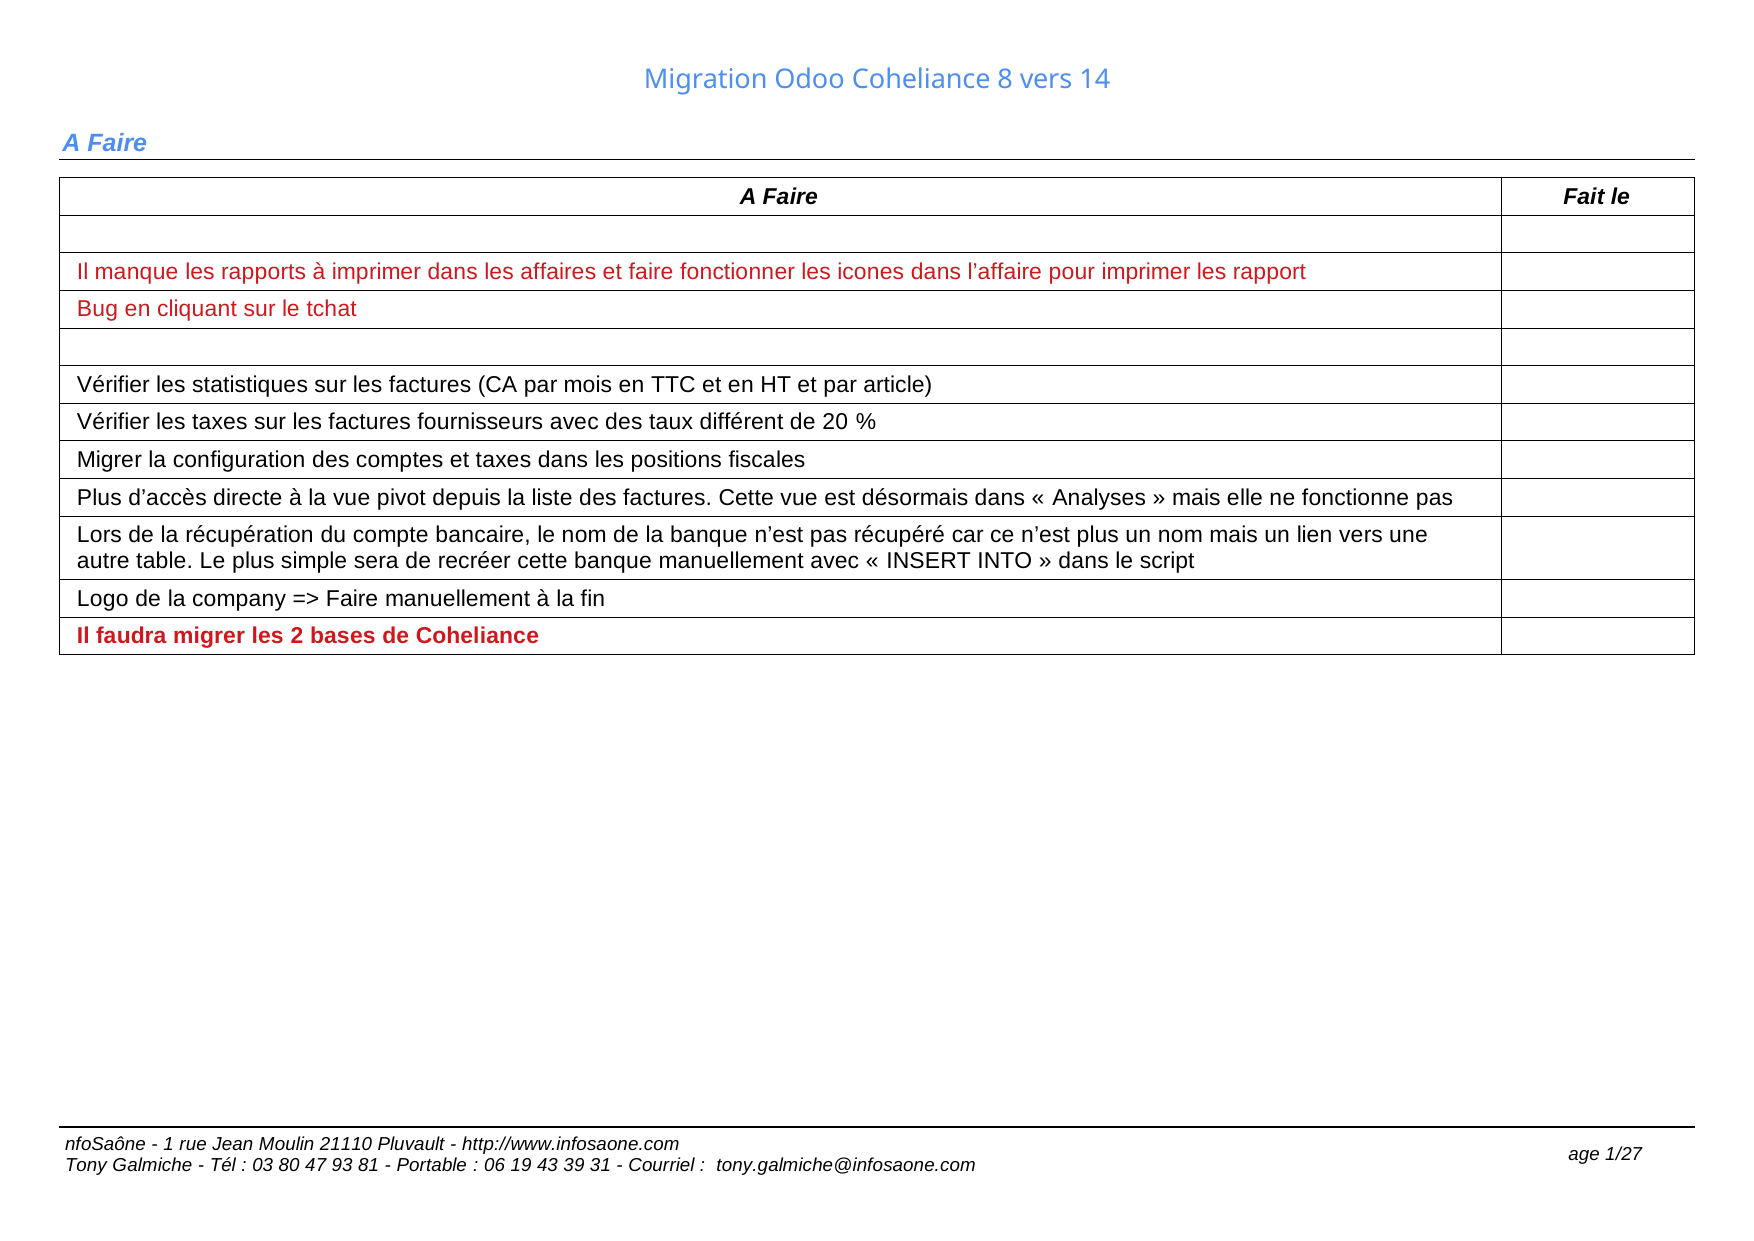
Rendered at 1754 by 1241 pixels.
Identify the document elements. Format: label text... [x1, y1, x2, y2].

subtitle A Faire [59, 126, 1695, 159]
table_cell Vérifier les taxes sur les factures fournisseurs avec des taux différent de 20 % [60, 404, 1501, 440]
table_cell [60, 329, 1501, 365]
table_cell Il manque les rapports à imprimer dans les affaires et faire fonctionner les icones dans l’affaire pour imprimer les rapport [60, 253, 1501, 290]
table_cell Plus d’accès directe à la vue pivot depuis la liste des factures. Cette vue est désormais dans « Analyses » mais elle ne fonctionne pas [60, 479, 1501, 516]
table_cell Migrer la configuration des comptes et taxes dans les positions fiscales [60, 441, 1501, 478]
table_cell [1502, 291, 1694, 328]
table_cell [1502, 216, 1694, 252]
table_cell [1502, 253, 1694, 290]
table_cell Vérifier les statistiques sur les factures (CA par mois en TTC et en HT et par article) [60, 366, 1501, 403]
table_header Fait le [1502, 178, 1694, 215]
table_header A Faire [60, 178, 1501, 215]
table_cell [1502, 366, 1694, 403]
table_cell Lors de la récupération du compte bancaire, le nom de la banque n’est pas récupéré car ce n’est plus un nom mais un lien vers une autre table. Le plus simple sera de recréer cette banque manuellement avec « INSERT INTO » dans le script [60, 517, 1501, 579]
table_cell Logo de la company => Faire manuellement à la fin [60, 580, 1501, 617]
table_cell [1502, 580, 1694, 617]
table_cell Bug en cliquant sur le tchat [60, 291, 1501, 328]
text Migration Odoo Coheliance 8 vers 14 [59, 59, 1695, 96]
table_cell [1502, 329, 1694, 365]
table_cell Il faudra migrer les 2 bases de Coheliance [60, 618, 1501, 654]
table_cell [1502, 441, 1694, 478]
table_cell [1502, 404, 1694, 440]
table_cell [1502, 517, 1694, 579]
table_cell [1502, 618, 1694, 654]
table_cell [1502, 479, 1694, 516]
table_cell [60, 216, 1501, 252]
